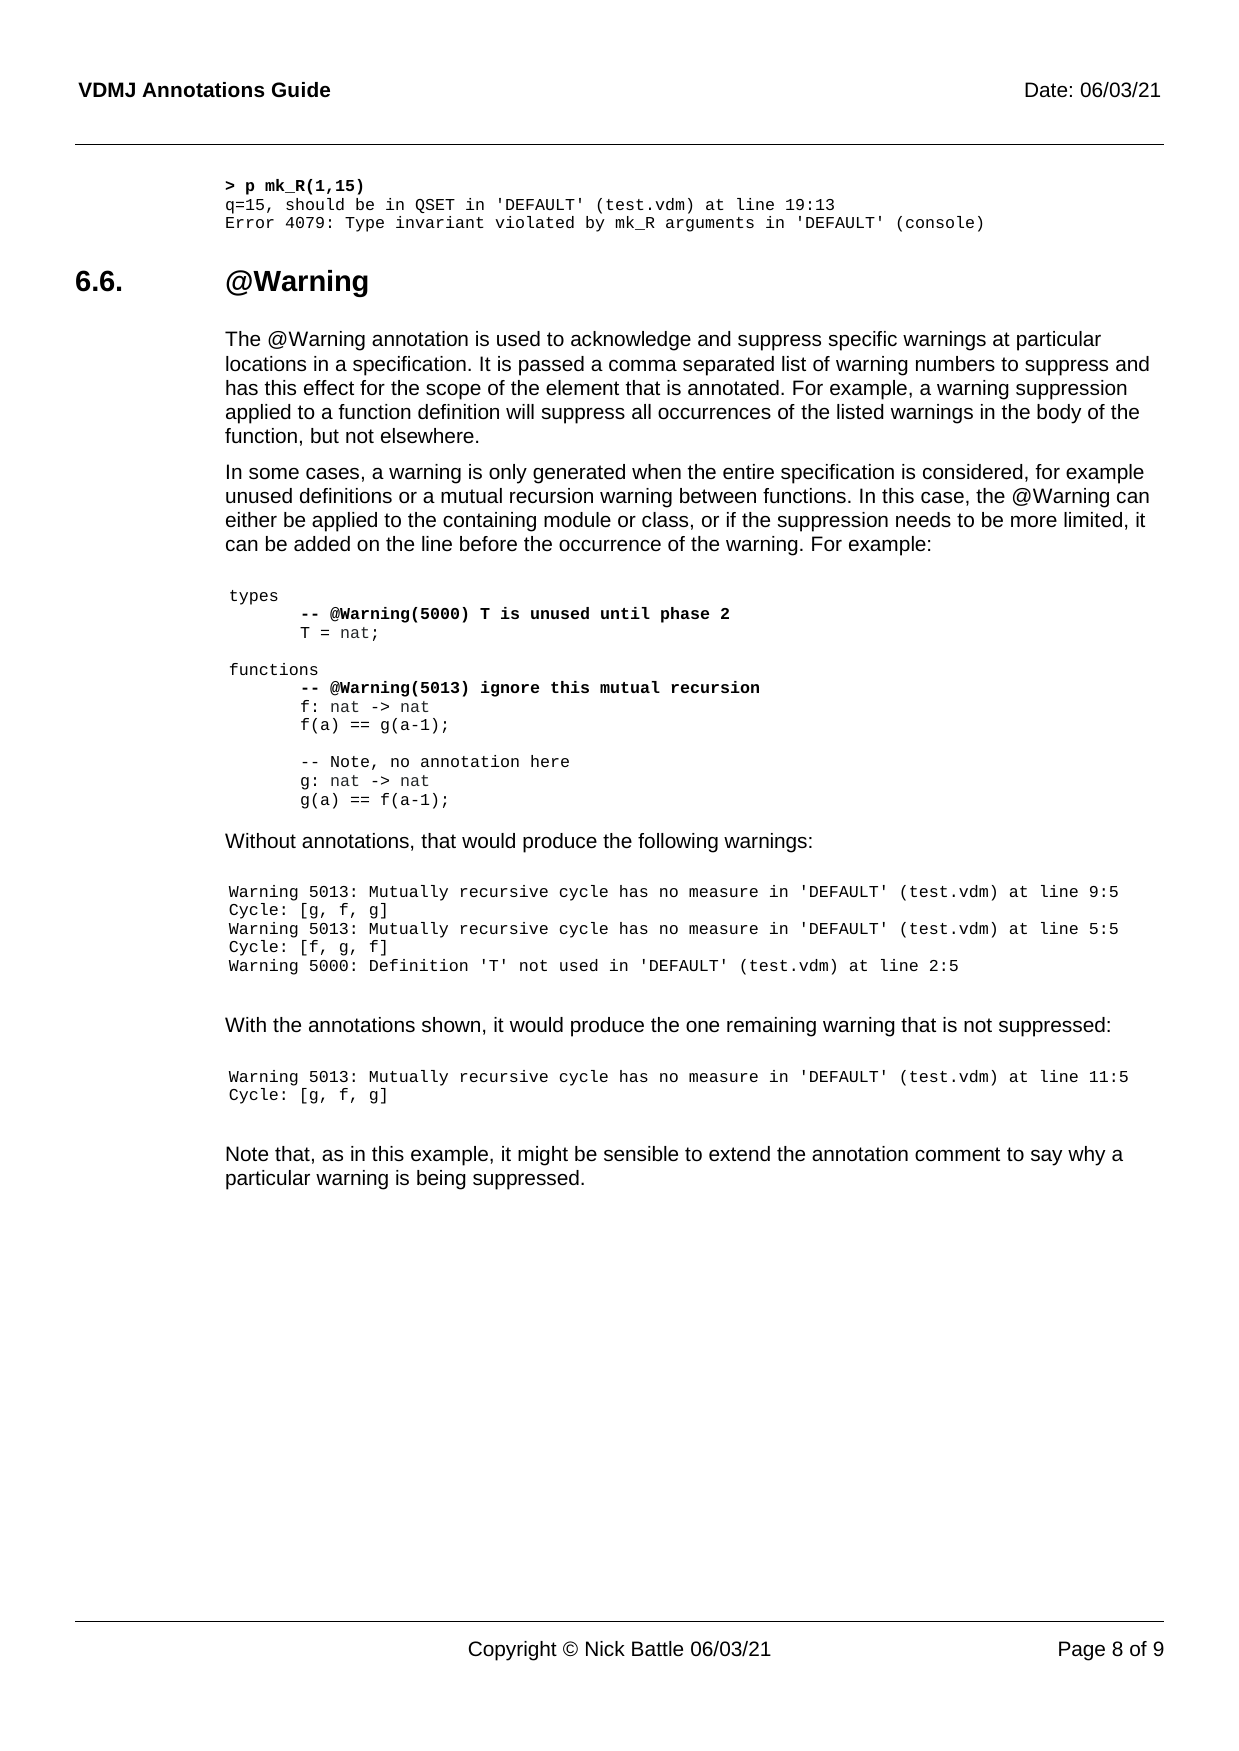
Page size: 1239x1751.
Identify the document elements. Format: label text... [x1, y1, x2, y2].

text Note that, as in this example, it might be sensible to extend the annotation comment to say why a particular warning is being suppressed. [225, 1142, 1164, 1190]
text In some cases, a warning is only generated when the entire specification is considered, for example unused definitions or a mutual recursion warning between functions. In this case, the @Warning can either be applied to the containing module or class, or if the suppression needs to be more limited, it can be added on the line before the occurrence of the warning. For example: [225, 460, 1164, 556]
text g(a) == f(a-1); [228, 791, 1164, 810]
text Warning 5013: Mutually recursive cycle has no measure in 'DEFAULT' (test.vdm) at line 5:5 Cycle: [f, g, f] [228, 921, 1164, 958]
text The @Warning annotation is used to acknowledge and suppress specific warnings at particular locations in a specification. It is passed a comma separated list of warning numbers to suppress and has this effect for the scope of the element that is annotated. For example, a warning suppression applied to a function definition will suppress all occurrences of the listed warnings in the body of the function, but not elsewhere. [225, 327, 1164, 448]
text g: nat -> nat [228, 773, 1164, 791]
text f: nat -> nat [228, 699, 1164, 717]
text T = nat; [228, 624, 1164, 643]
text > p mk_R(1,15) [225, 178, 1164, 197]
text Error 4079: Type invariant violated by mk_R arguments in 'DEFAULT' (console) [225, 215, 1164, 234]
text functions [228, 662, 1164, 680]
text Warning 5013: Mutually recursive cycle has no measure in 'DEFAULT' (test.vdm) at line 9:5 Cycle: [g, f, g] [228, 884, 1164, 921]
text -- @Warning(5000) T is unused until phase 2 [228, 606, 1164, 624]
subtitle @Warning [75, 264, 1164, 297]
text -- @Warning(5013) ignore this mutual recursion [228, 680, 1164, 699]
text -- Note, no annotation here [228, 754, 1164, 773]
text types [228, 587, 1164, 606]
text Warning 5013: Mutually recursive cycle has no measure in 'DEFAULT' (test.vdm) at line 11:5 [228, 1068, 1164, 1087]
text f(a) == g(a-1); [228, 717, 1164, 736]
text Cycle: [g, f, g] [228, 1087, 1164, 1106]
text Without annotations, that would produce the following warnings: [225, 828, 1164, 853]
text q=15, should be in QSET in 'DEFAULT' (test.vdm) at line 19:13 [225, 197, 1164, 215]
text Warning 5000: Definition 'T' not used in 'DEFAULT' (test.vdm) at line 2:5 [228, 958, 1164, 976]
text With the annotations shown, it would produce the one remaining warning that is not suppressed: [225, 1013, 1164, 1037]
